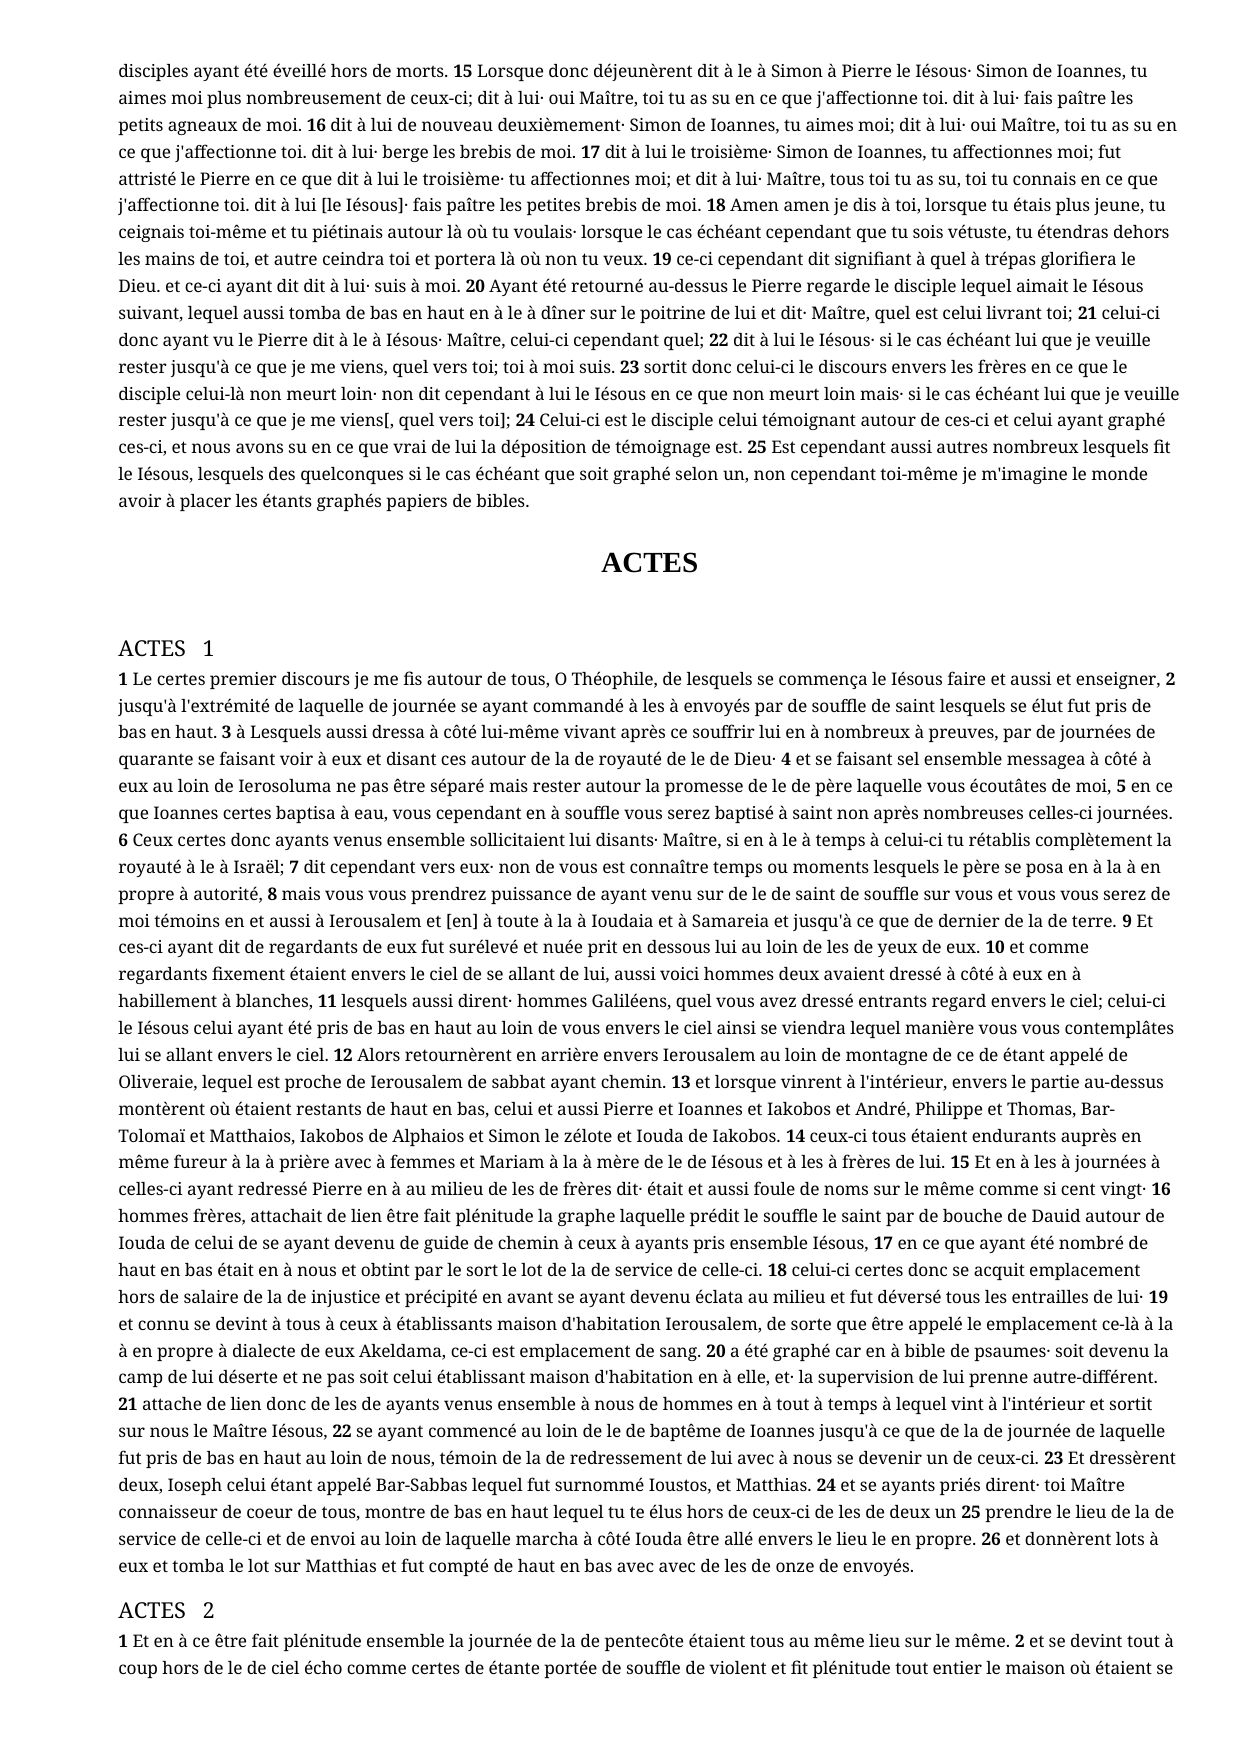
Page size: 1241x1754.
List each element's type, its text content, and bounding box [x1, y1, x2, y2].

text disciples ayant été éveillé hors de morts. 15 Lorsque donc déjeunèrent dit à le à Simon à Pierre le Iésous· Simon de Ioannes, tu aimes moi plus nombreusement de ceux-ci; dit à lui· oui Maître, toi tu as su en ce que j'affectionne toi. dit à lui· fais paître les petits agneaux de moi. 16 dit à lui de nouveau deuxièmement· Simon de Ioannes, tu aimes moi; dit à lui· oui Maître, toi tu as su en ce que j'affectionne toi. dit à lui· berge les brebis de moi. 17 dit à lui le troisième· Simon de Ioannes, tu affectionnes moi; fut attristé le Pierre en ce que dit à lui le troisième· tu affectionnes moi; et dit à lui· Maître, tous toi tu as su, toi tu connais en ce que j'affectionne toi. dit à lui [le Iésous]· fais paître les petites brebis de moi. 18 Amen amen je dis à toi, lorsque tu étais plus jeune, tu ceignais toi-même et tu piétinais autour là où tu voulais· lorsque le cas échéant cependant que tu sois vétuste, tu étendras dehors les mains de toi, et autre ceindra toi et portera là où non tu veux. 19 ce-ci cependant dit signifiant à quel à trépas glorifiera le Dieu. et ce-ci ayant dit dit à lui· suis à moi. 20 Ayant été retourné au-dessus le Pierre regarde le disciple lequel aimait le Iésous suivant, lequel aussi tomba de bas en haut en à le à dîner sur le poitrine de lui et dit· Maître, quel est celui livrant toi; 21 celui-ci donc ayant vu le Pierre dit à le à Iésous· Maître, celui-ci cependant quel; 22 dit à lui le Iésous· si le cas échéant lui que je veuille rester jusqu'à ce que je me viens, quel vers toi; toi à moi suis. 23 sortit donc celui-ci le discours envers les frères en ce que le disciple celui-là non meurt loin· non dit cependant à lui le Iésous en ce que non meurt loin mais· si le cas échéant lui que je veuille rester jusqu'à ce que je me viens[, quel vers toi]; 24 Celui-ci est le disciple celui témoignant autour de ces-ci et celui ayant graphé ces-ci, et nous avons su en ce que vrai de lui la déposition de témoignage est. 25 Est cependant aussi autres nombreux lesquels fit le Iésous, lesquels des quelconques si le cas échéant que soit graphé selon un, non cependant toi-même je m'imagine le monde avoir à placer les étants graphés papiers de bibles. [118, 59, 1181, 512]
text ACTES 2 [118, 1595, 1181, 1625]
text ACTES 1 [118, 633, 1181, 662]
text 1 Le certes premier discours je me fis autour de tous, O Théophile, de lesquels se commença le Iésous faire et aussi et enseigner, 2 jusqu'à l'extrémité de laquelle de journée se ayant commandé à les à envoyés par de souffle de saint lesquels se élut fut pris de bas en haut. 3 à Lesquels aussi dressa à côté lui-même vivant après ce souffrir lui en à nombreux à preuves, par de journées de quarante se faisant voir à eux et disant ces autour de la de royauté de le de Dieu· 4 et se faisant sel ensemble messagea à côté à eux au loin de Ierosoluma ne pas être séparé mais rester autour la promesse de le de père laquelle vous écoutâtes de moi, 5 en ce que Ioannes certes baptisa à eau, vous cependant en à souffle vous serez baptisé à saint non après nombreuses celles-ci journées. 6 Ceux certes donc ayants venus ensemble sollicitaient lui disants· Maître, si en à le à temps à celui-ci tu rétablis complètement la royauté à le à Israël; 7 dit cependant vers eux· non de vous est connaître temps ou moments lesquels le père se posa en à la à en propre à autorité, 8 mais vous vous prendrez puissance de ayant venu sur de le de saint de souffle sur vous et vous vous serez de moi témoins en et aussi à Ierousalem et [en] à toute à la à Ioudaia et à Samareia et jusqu'à ce que de dernier de la de terre. 9 Et ces-ci ayant dit de regardants de eux fut surélevé et nuée prit en dessous lui au loin de les de yeux de eux. 10 et comme regardants fixement étaient envers le ciel de se allant de lui, aussi voici hommes deux avaient dressé à côté à eux en à habillement à blanches, 11 lesquels aussi dirent· hommes Galiléens, quel vous avez dressé entrants regard envers le ciel; celui-ci le Iésous celui ayant été pris de bas en haut au loin de vous envers le ciel ainsi se viendra lequel manière vous vous contemplâtes lui se allant envers le ciel. 12 Alors retournèrent en arrière envers Ierousalem au loin de montagne de ce de étant appelé de Oliveraie, lequel est proche de Ierousalem de sabbat ayant chemin. 13 et lorsque vinrent à l'intérieur, envers le partie au-dessus montèrent où étaient restants de haut en bas, celui et aussi Pierre et Ioannes et Iakobos et André, Philippe et Thomas, Bar-Tolomaï et Matthaios, Iakobos de Alphaios et Simon le zélote et Iouda de Iakobos. 14 ceux-ci tous étaient endurants auprès en même fureur à la à prière avec à femmes et Mariam à la à mère de le de Iésous et à les à frères de lui. 15 Et en à les à journées à celles-ci ayant redressé Pierre en à au milieu de les de frères dit· était et aussi foule de noms sur le même comme si cent vingt· 16 hommes frères, attachait de lien être fait plénitude la graphe laquelle prédit le souffle le saint par de bouche de Dauid autour de Iouda de celui de se ayant devenu de guide de chemin à ceux à ayants pris ensemble Iésous, 17 en ce que ayant été nombré de haut en bas était en à nous et obtint par le sort le lot de la de service de celle-ci. 18 celui-ci certes donc se acquit emplacement hors de salaire de la de injustice et précipité en avant se ayant devenu éclata au milieu et fut déversé tous les entrailles de lui· 19 et connu se devint à tous à ceux à établissants maison d'habitation Ierousalem, de sorte que être appelé le emplacement ce-là à la à en propre à dialecte de eux Akeldama, ce-ci est emplacement de sang. 20 a été graphé car en à bible de psaumes· soit devenu la camp de lui déserte et ne pas soit celui établissant maison d'habitation en à elle, et· la supervision de lui prenne autre-différent. 21 attache de lien donc de les de ayants venus ensemble à nous de hommes en à tout à temps à lequel vint à l'intérieur et sortit sur nous le Maître Iésous, 22 se ayant commencé au loin de le de baptême de Ioannes jusqu'à ce que de la de journée de laquelle fut pris de bas en haut au loin de nous, témoin de la de redressement de lui avec à nous se devenir un de ceux-ci. 23 Et dressèrent deux, Ioseph celui étant appelé Bar-Sabbas lequel fut surnommé Ioustos, et Matthias. 24 et se ayants priés dirent· toi Maître connaisseur de coeur de tous, montre de bas en haut lequel tu te élus hors de ceux-ci de les de deux un 25 prendre le lieu de la de service de celle-ci et de envoi au loin de laquelle marcha à côté Iouda être allé envers le lieu le en propre. 26 et donnèrent lots à eux et tomba le lot sur Matthias et fut compté de haut en bas avec avec de les de onze de envoyés. [118, 667, 1181, 1577]
text 1 Et en à ce être fait plénitude ensemble la journée de la de pentecôte étaient tous au même lieu sur le même. 2 et se devint tout à coup hors de le de ciel écho comme certes de étante portée de souffle de violent et fit plénitude tout entier le maison où étaient se [118, 1629, 1181, 1679]
subtitle ACTES [118, 545, 1181, 579]
